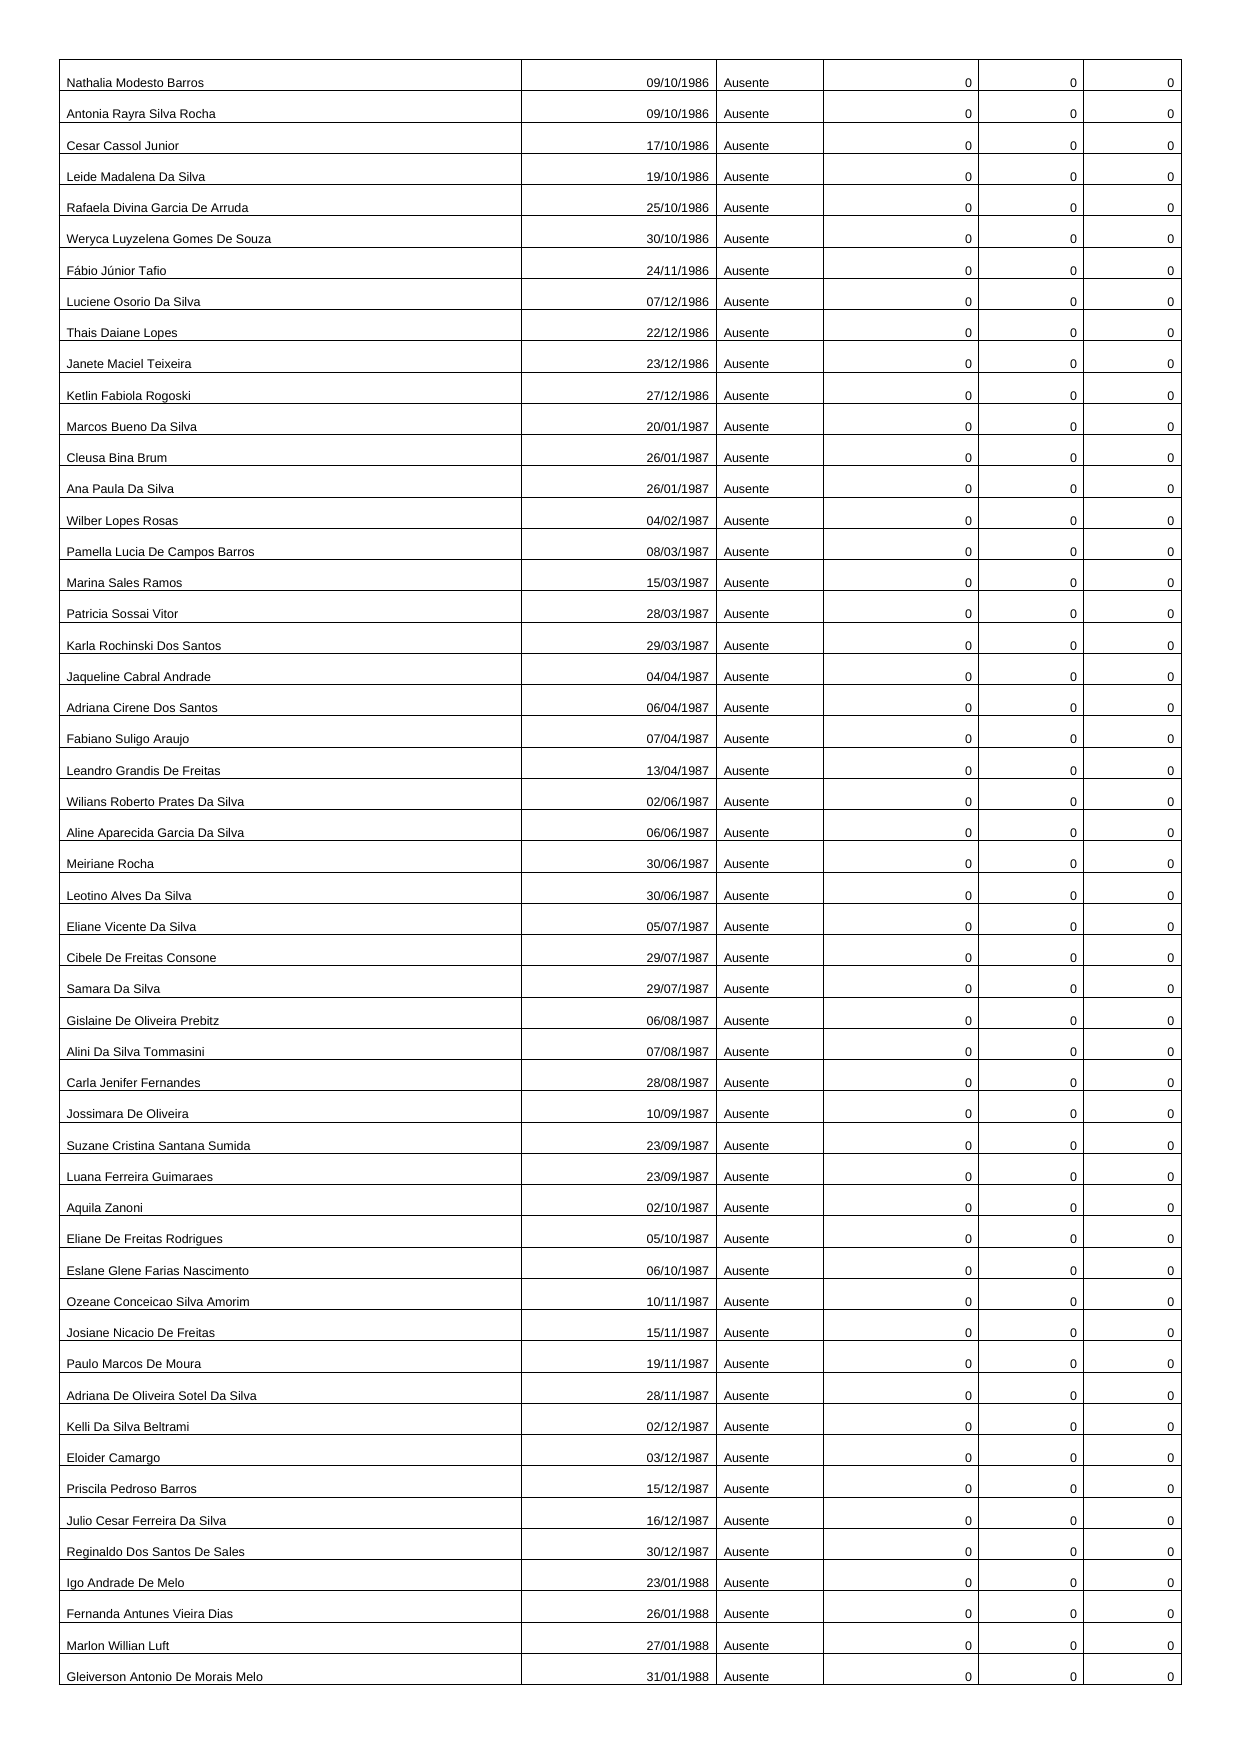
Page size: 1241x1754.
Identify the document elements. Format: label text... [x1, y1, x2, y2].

table_cell 15/11/1987 [522, 1310, 716, 1340]
table_cell 0 [1084, 1466, 1181, 1497]
table_cell Kelli Da Silva Beltrami [60, 1404, 521, 1434]
table_cell 0 [824, 123, 978, 153]
table_cell 0 [1084, 435, 1181, 465]
table_cell 0 [979, 1216, 1083, 1247]
table_cell 0 [979, 1310, 1083, 1340]
table_cell 0 [1084, 60, 1181, 90]
table_cell Ausente [717, 1154, 823, 1184]
table_cell Ausente [717, 1279, 823, 1309]
table_cell 0 [979, 154, 1083, 184]
table_cell 0 [979, 435, 1083, 465]
table_cell Ausente [717, 279, 823, 309]
table_cell 0 [1084, 841, 1181, 872]
table_cell Thais Daiane Lopes [60, 310, 521, 340]
table_cell 13/04/1987 [522, 748, 716, 778]
table_cell 0 [979, 904, 1083, 934]
table_cell Ausente [717, 748, 823, 778]
table_cell Ana Paula Da Silva [60, 466, 521, 497]
table_cell 0 [824, 529, 978, 559]
table_cell 0 [979, 91, 1083, 122]
table_cell 0 [979, 1123, 1083, 1153]
table_cell 0 [979, 310, 1083, 340]
table_cell 0 [1084, 1623, 1181, 1653]
table_cell 0 [1084, 1591, 1181, 1622]
table_cell Ausente [717, 810, 823, 840]
table_cell 0 [979, 1498, 1083, 1528]
table_cell 19/11/1987 [522, 1341, 716, 1372]
table_cell Ausente [717, 1466, 823, 1497]
table_cell Ausente [717, 1216, 823, 1247]
table_cell Eslane Glene Farias Nascimento [60, 1248, 521, 1278]
table_cell Ausente [717, 60, 823, 90]
table_cell 0 [1084, 654, 1181, 684]
table_cell 23/01/1988 [522, 1560, 716, 1590]
table_cell 07/12/1986 [522, 279, 716, 309]
table_cell 0 [1084, 279, 1181, 309]
table_cell 24/11/1986 [522, 248, 716, 278]
table_cell 0 [979, 1529, 1083, 1559]
table_cell 0 [1084, 498, 1181, 528]
table_cell 16/12/1987 [522, 1498, 716, 1528]
table_cell 0 [824, 966, 978, 997]
table_cell 0 [1084, 935, 1181, 965]
table_cell 0 [824, 1029, 978, 1059]
table_cell Gislaine De Oliveira Prebitz [60, 998, 521, 1028]
table_cell Ausente [717, 404, 823, 434]
table_cell 0 [979, 1029, 1083, 1059]
table_cell 0 [824, 1123, 978, 1153]
table_cell 0 [979, 841, 1083, 872]
table_cell 0 [824, 1654, 978, 1684]
table_cell 0 [979, 373, 1083, 403]
table_cell 0 [1084, 623, 1181, 653]
table_cell 26/01/1987 [522, 466, 716, 497]
table_cell Ausente [717, 623, 823, 653]
table_cell Ausente [717, 1529, 823, 1559]
table_cell Aquila Zanoni [60, 1185, 521, 1215]
table_cell 0 [1084, 1185, 1181, 1215]
table_cell 0 [979, 1560, 1083, 1590]
table_cell Ausente [717, 216, 823, 247]
table_cell Marlon Willian Luft [60, 1623, 521, 1653]
table_cell Ausente [717, 248, 823, 278]
table_cell Ozeane Conceicao Silva Amorim [60, 1279, 521, 1309]
table_cell 0 [1084, 1154, 1181, 1184]
table_cell 06/10/1987 [522, 1248, 716, 1278]
table_cell Ausente [717, 123, 823, 153]
table_cell 0 [1084, 154, 1181, 184]
table_cell 0 [1084, 404, 1181, 434]
table_cell Marina Sales Ramos [60, 560, 521, 590]
table_cell 29/07/1987 [522, 935, 716, 965]
table_cell Carla Jenifer Fernandes [60, 1060, 521, 1090]
table_cell Wilians Roberto Prates Da Silva [60, 779, 521, 809]
table_cell Adriana De Oliveira Sotel Da Silva [60, 1373, 521, 1403]
table_cell Eliane Vicente Da Silva [60, 904, 521, 934]
table_cell 0 [979, 685, 1083, 715]
table_cell 0 [979, 1185, 1083, 1215]
table_cell Ausente [717, 185, 823, 215]
table_cell 0 [979, 498, 1083, 528]
table_cell 0 [1084, 560, 1181, 590]
table_cell 0 [824, 685, 978, 715]
table_cell Ausente [717, 310, 823, 340]
table_cell 0 [824, 341, 978, 372]
table_cell 0 [1084, 748, 1181, 778]
table_cell Ausente [717, 904, 823, 934]
table_cell Ausente [717, 966, 823, 997]
table_cell 0 [979, 466, 1083, 497]
table_cell 0 [824, 216, 978, 247]
table_cell Eliane De Freitas Rodrigues [60, 1216, 521, 1247]
table_cell 0 [979, 185, 1083, 215]
table_cell 0 [979, 1341, 1083, 1372]
table_cell Ausente [717, 873, 823, 903]
table_cell 0 [1084, 1310, 1181, 1340]
table_cell 0 [1084, 1560, 1181, 1590]
table_cell Aline Aparecida Garcia Da Silva [60, 810, 521, 840]
table_cell 0 [824, 560, 978, 590]
table_cell 0 [1084, 466, 1181, 497]
table_cell 22/12/1986 [522, 310, 716, 340]
table_cell 26/01/1987 [522, 435, 716, 465]
table_cell Gleiverson Antonio De Morais Melo [60, 1654, 521, 1684]
table_cell 0 [1084, 1498, 1181, 1528]
table_cell Ausente [717, 841, 823, 872]
table_cell 0 [824, 1091, 978, 1122]
table_cell 0 [979, 216, 1083, 247]
table_cell Ausente [717, 654, 823, 684]
table_cell 0 [824, 404, 978, 434]
table_cell 0 [1084, 310, 1181, 340]
table_cell 08/03/1987 [522, 529, 716, 559]
table_cell 0 [824, 1216, 978, 1247]
table_cell 02/06/1987 [522, 779, 716, 809]
table_cell 0 [979, 404, 1083, 434]
table_cell Eloider Camargo [60, 1435, 521, 1465]
table_cell 0 [979, 529, 1083, 559]
table_cell 0 [979, 60, 1083, 90]
table_cell 0 [979, 716, 1083, 747]
table_cell Ausente [717, 779, 823, 809]
table_cell Jossimara De Oliveira [60, 1091, 521, 1122]
table_cell 0 [824, 154, 978, 184]
table_cell Ausente [717, 560, 823, 590]
table_cell Pamella Lucia De Campos Barros [60, 529, 521, 559]
table_cell Ausente [717, 1623, 823, 1653]
table_cell 0 [824, 185, 978, 215]
table_cell Adriana Cirene Dos Santos [60, 685, 521, 715]
table_cell 29/07/1987 [522, 966, 716, 997]
table_cell 0 [1084, 1248, 1181, 1278]
table_cell 04/02/1987 [522, 498, 716, 528]
table_cell 06/06/1987 [522, 810, 716, 840]
table_cell 10/11/1987 [522, 1279, 716, 1309]
table_cell 0 [1084, 716, 1181, 747]
table_cell 0 [1084, 1029, 1181, 1059]
table_cell Ausente [717, 1123, 823, 1153]
table_cell Fábio Júnior Tafio [60, 248, 521, 278]
table_cell 0 [1084, 1216, 1181, 1247]
table_cell 0 [824, 248, 978, 278]
table_cell 0 [824, 498, 978, 528]
table_cell Antonia Rayra Silva Rocha [60, 91, 521, 122]
table_cell 28/11/1987 [522, 1373, 716, 1403]
table_cell 0 [1084, 248, 1181, 278]
table_cell 30/06/1987 [522, 841, 716, 872]
table_cell 0 [1084, 1341, 1181, 1372]
table_cell 29/03/1987 [522, 623, 716, 653]
table_cell 31/01/1988 [522, 1654, 716, 1684]
table_cell Ausente [717, 1498, 823, 1528]
table_cell 0 [1084, 1654, 1181, 1684]
table_cell 28/08/1987 [522, 1060, 716, 1090]
table_cell 0 [1084, 779, 1181, 809]
table_cell 27/01/1988 [522, 1623, 716, 1653]
table_cell 0 [824, 1435, 978, 1465]
table_cell Meiriane Rocha [60, 841, 521, 872]
table_cell Ausente [717, 1310, 823, 1340]
table_cell 0 [1084, 123, 1181, 153]
table_cell 0 [824, 1154, 978, 1184]
table_cell 0 [1084, 873, 1181, 903]
table_cell Fernanda Antunes Vieira Dias [60, 1591, 521, 1622]
table_cell 07/04/1987 [522, 716, 716, 747]
table_cell 0 [824, 1060, 978, 1090]
table_cell 0 [1084, 1404, 1181, 1434]
table_cell Ausente [717, 1029, 823, 1059]
table_cell 0 [979, 1373, 1083, 1403]
table_cell 0 [1084, 1123, 1181, 1153]
table_cell 0 [979, 1404, 1083, 1434]
table_cell Ausente [717, 1248, 823, 1278]
table_cell Paulo Marcos De Moura [60, 1341, 521, 1372]
table_cell Priscila Pedroso Barros [60, 1466, 521, 1497]
table_cell 0 [979, 966, 1083, 997]
table_cell 0 [1084, 685, 1181, 715]
table_cell Julio Cesar Ferreira Da Silva [60, 1498, 521, 1528]
table_cell 19/10/1986 [522, 154, 716, 184]
table_cell 0 [979, 1435, 1083, 1465]
table_cell 0 [1084, 1279, 1181, 1309]
table_cell 0 [1084, 966, 1181, 997]
table_cell 0 [824, 841, 978, 872]
table_cell 0 [824, 623, 978, 653]
table_cell 30/06/1987 [522, 873, 716, 903]
table_cell 0 [824, 654, 978, 684]
table_cell 0 [824, 310, 978, 340]
table_cell 06/04/1987 [522, 685, 716, 715]
table_cell Ausente [717, 1435, 823, 1465]
table_cell Ausente [717, 1373, 823, 1403]
table_cell 0 [1084, 185, 1181, 215]
table_cell 0 [979, 935, 1083, 965]
table_cell 0 [824, 466, 978, 497]
table_cell 0 [1084, 1435, 1181, 1465]
table_cell 15/12/1987 [522, 1466, 716, 1497]
table_cell 0 [1084, 91, 1181, 122]
table_cell 23/09/1987 [522, 1123, 716, 1153]
table_cell Josiane Nicacio De Freitas [60, 1310, 521, 1340]
table_cell 0 [979, 623, 1083, 653]
table_cell 0 [824, 716, 978, 747]
table_cell Ausente [717, 591, 823, 622]
table_cell 0 [824, 1560, 978, 1590]
table_cell 0 [1084, 1529, 1181, 1559]
table_cell 0 [824, 1466, 978, 1497]
table_cell 15/03/1987 [522, 560, 716, 590]
table_cell Jaqueline Cabral Andrade [60, 654, 521, 684]
table_cell 0 [979, 810, 1083, 840]
table_cell 27/12/1986 [522, 373, 716, 403]
table_cell Cibele De Freitas Consone [60, 935, 521, 965]
table_cell 0 [824, 748, 978, 778]
table_cell 0 [824, 1404, 978, 1434]
table_cell Igo Andrade De Melo [60, 1560, 521, 1590]
table_cell Janete Maciel Teixeira [60, 341, 521, 372]
table_cell 0 [1084, 216, 1181, 247]
table_cell 0 [824, 1185, 978, 1215]
table_cell 0 [824, 1529, 978, 1559]
table_cell 0 [1084, 591, 1181, 622]
table_cell 0 [979, 1591, 1083, 1622]
table_cell 0 [824, 1373, 978, 1403]
table_cell 0 [979, 779, 1083, 809]
table_cell 0 [979, 1623, 1083, 1653]
table_cell 09/10/1986 [522, 91, 716, 122]
table_cell 0 [979, 279, 1083, 309]
table_cell 02/10/1987 [522, 1185, 716, 1215]
table_cell Wilber Lopes Rosas [60, 498, 521, 528]
table_cell 0 [1084, 373, 1181, 403]
table_cell Rafaela Divina Garcia De Arruda [60, 185, 521, 215]
table_cell 0 [979, 560, 1083, 590]
table_cell Cleusa Bina Brum [60, 435, 521, 465]
table_cell 04/04/1987 [522, 654, 716, 684]
table_cell 0 [824, 1591, 978, 1622]
table_cell 26/01/1988 [522, 1591, 716, 1622]
table_cell 0 [1084, 1091, 1181, 1122]
table_cell Alini Da Silva Tommasini [60, 1029, 521, 1059]
table_cell Leandro Grandis De Freitas [60, 748, 521, 778]
table_cell 0 [979, 1466, 1083, 1497]
table_cell 0 [824, 873, 978, 903]
table_cell 0 [824, 279, 978, 309]
table_cell 17/10/1986 [522, 123, 716, 153]
table_cell 0 [824, 91, 978, 122]
table_cell 0 [979, 873, 1083, 903]
table_cell 0 [824, 904, 978, 934]
table_cell 0 [1084, 810, 1181, 840]
table_cell 30/10/1986 [522, 216, 716, 247]
table_cell Reginaldo Dos Santos De Sales [60, 1529, 521, 1559]
table_cell 0 [979, 248, 1083, 278]
table_cell Ausente [717, 1185, 823, 1215]
table_cell 0 [979, 1091, 1083, 1122]
table_cell 0 [824, 1279, 978, 1309]
table_cell Ausente [717, 466, 823, 497]
table_cell 0 [1084, 1373, 1181, 1403]
table_cell Ausente [717, 1060, 823, 1090]
table_cell 0 [979, 341, 1083, 372]
table_cell 0 [1084, 904, 1181, 934]
table_cell Ausente [717, 1341, 823, 1372]
table_cell 0 [824, 779, 978, 809]
table_cell Ausente [717, 91, 823, 122]
table_cell 0 [979, 123, 1083, 153]
table_cell Marcos Bueno Da Silva [60, 404, 521, 434]
table_cell 10/09/1987 [522, 1091, 716, 1122]
table_cell Ausente [717, 1654, 823, 1684]
table_cell Ausente [717, 935, 823, 965]
table_cell 0 [824, 998, 978, 1028]
table_cell 02/12/1987 [522, 1404, 716, 1434]
table_cell Leide Madalena Da Silva [60, 154, 521, 184]
table_cell 0 [979, 591, 1083, 622]
table_cell 0 [979, 748, 1083, 778]
table_cell Patricia Sossai Vitor [60, 591, 521, 622]
table_cell 0 [824, 1341, 978, 1372]
table_cell Karla Rochinski Dos Santos [60, 623, 521, 653]
table_cell 0 [979, 998, 1083, 1028]
table_cell 0 [824, 373, 978, 403]
table_cell Ausente [717, 1404, 823, 1434]
table_cell 05/10/1987 [522, 1216, 716, 1247]
table_cell 28/03/1987 [522, 591, 716, 622]
table_cell Weryca Luyzelena Gomes De Souza [60, 216, 521, 247]
table_cell Suzane Cristina Santana Sumida [60, 1123, 521, 1153]
table_cell 25/10/1986 [522, 185, 716, 215]
table_cell 30/12/1987 [522, 1529, 716, 1559]
table_cell 0 [979, 1279, 1083, 1309]
table_cell Ausente [717, 685, 823, 715]
table_cell 09/10/1986 [522, 60, 716, 90]
table_cell 0 [824, 1498, 978, 1528]
table_cell 23/09/1987 [522, 1154, 716, 1184]
table_cell 0 [1084, 341, 1181, 372]
table_cell Luciene Osorio Da Silva [60, 279, 521, 309]
table_cell 0 [824, 1248, 978, 1278]
table_cell 0 [979, 654, 1083, 684]
table_cell 03/12/1987 [522, 1435, 716, 1465]
table_cell 0 [824, 435, 978, 465]
table_cell 0 [979, 1654, 1083, 1684]
table_cell 23/12/1986 [522, 341, 716, 372]
table_cell Ausente [717, 1591, 823, 1622]
table_cell Ausente [717, 998, 823, 1028]
table_cell 0 [824, 1310, 978, 1340]
table_cell Fabiano Suligo Araujo [60, 716, 521, 747]
table_cell Ausente [717, 498, 823, 528]
table_cell Leotino Alves Da Silva [60, 873, 521, 903]
table_cell 07/08/1987 [522, 1029, 716, 1059]
table_cell Ausente [717, 1091, 823, 1122]
table_cell Ausente [717, 341, 823, 372]
table_cell 05/07/1987 [522, 904, 716, 934]
table_cell 0 [979, 1060, 1083, 1090]
table_cell Cesar Cassol Junior [60, 123, 521, 153]
table_cell 0 [824, 1623, 978, 1653]
table_cell Ausente [717, 435, 823, 465]
table_cell 0 [824, 60, 978, 90]
table_cell Ketlin Fabiola Rogoski [60, 373, 521, 403]
table_cell Ausente [717, 1560, 823, 1590]
table_cell 0 [1084, 1060, 1181, 1090]
table_cell 0 [824, 591, 978, 622]
table_cell Nathalia Modesto Barros [60, 60, 521, 90]
table_cell 0 [979, 1248, 1083, 1278]
table_cell Ausente [717, 529, 823, 559]
table_cell Samara Da Silva [60, 966, 521, 997]
table_cell Ausente [717, 154, 823, 184]
table_cell 0 [824, 935, 978, 965]
table_cell 0 [1084, 529, 1181, 559]
table_cell 0 [824, 810, 978, 840]
table_cell 0 [979, 1154, 1083, 1184]
table_cell Ausente [717, 373, 823, 403]
table_cell Ausente [717, 716, 823, 747]
table_cell 0 [1084, 998, 1181, 1028]
table_cell Luana Ferreira Guimaraes [60, 1154, 521, 1184]
table_cell 06/08/1987 [522, 998, 716, 1028]
table_cell 20/01/1987 [522, 404, 716, 434]
